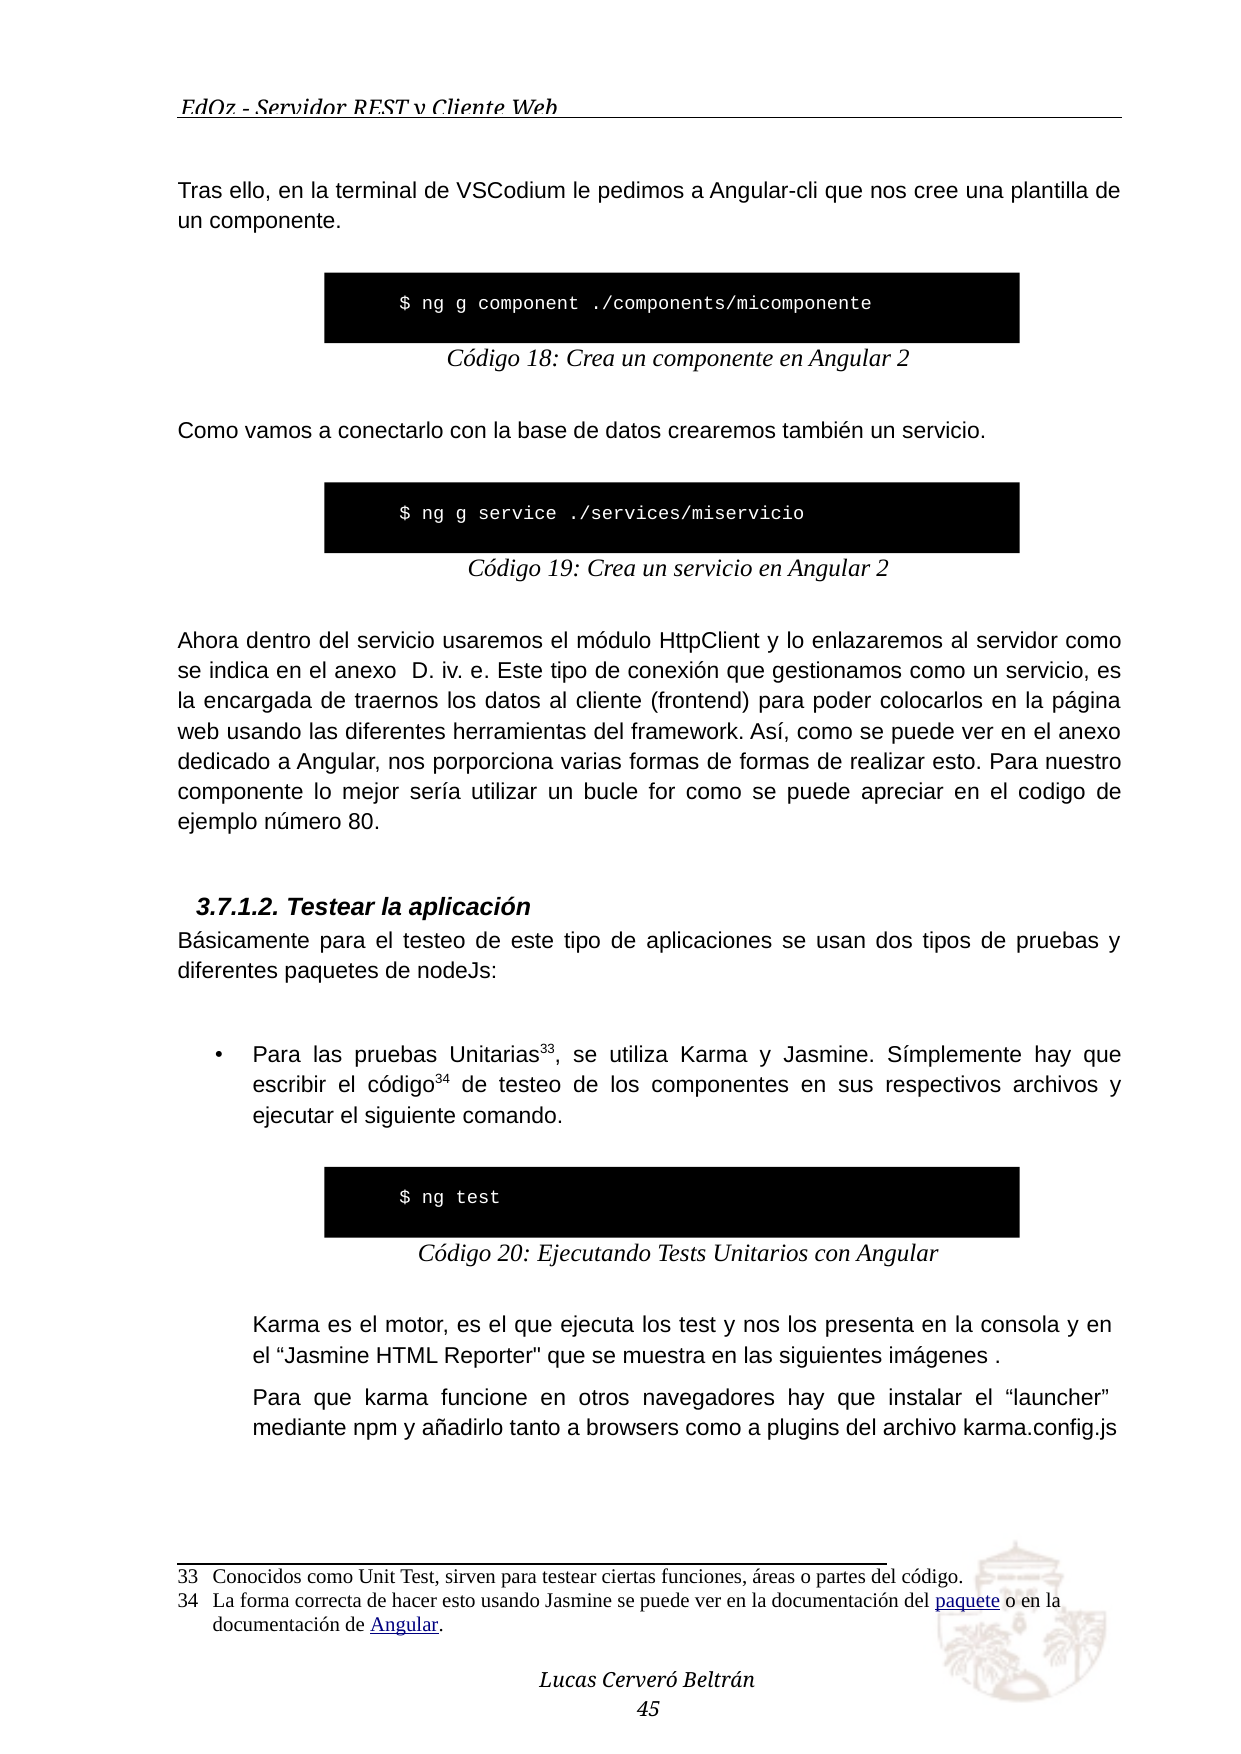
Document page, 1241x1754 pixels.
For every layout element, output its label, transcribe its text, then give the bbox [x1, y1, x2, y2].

list La forma correcta de hacer esto usando Jasmine se puede ver en la documentación del paquete o en la documentación de Angular. [177, 1588, 1122, 1636]
list Testear la aplicación [177, 892, 1122, 921]
text Código 19: Crea un servicio en Angular 2 [324, 481, 1034, 582]
text Karma es el motor, es el que ejecuta los test y nos los presenta en la consola y en el “Jasmine HTML Reporter" que se muestra en las siguientes imágenes . [177, 1311, 1122, 1368]
text Código 20: Ejecutando Tests Unitarios con Angular [324, 1166, 1034, 1266]
text Como vamos a conectarlo con la base de datos crearemos también un servicio. [177, 417, 1122, 443]
text Básicamente para el testeo de este tipo de aplicaciones se usan dos tipos de pruebas y diferentes paquetes de nodeJs: [177, 927, 1122, 983]
text Código 18: Crea un componente en Angular 2 [324, 272, 1034, 372]
list Para las pruebas Unitarias, se utiliza Karma y Jasmine. Símplemente hay que escribir el código de testeo de los componentes en sus respectivos archivos y ejecutar el siguiente comando. [215, 1041, 1122, 1128]
list Conocidos como Unit Test, sirven para testear ciertas funciones, áreas o partes del código. [177, 1564, 1122, 1588]
text Tras ello, en la terminal de VSCodium le pedimos a Angular-cli que nos cree una plantilla de un componente. [177, 177, 1122, 234]
text Para que karma funcione en otros navegadores hay que instalar el “launcher” mediante npm y añadirlo tanto a browsers como a plugins del archivo karma.config.js [177, 1384, 1122, 1440]
text Ahora dentro del servicio usaremos el módulo HttpClient y lo enlazaremos al servidor como se indica en el anexo D.iv.e. Este tipo de conexión que gestionamos como un servicio, es la encargada de traernos los datos al cliente (frontend) para poder colocarlos en la página web usando las diferentes herramientas del framework. Así, como se puede ver en el anexo dedicado a Angular, nos porporciona varias formas de formas de realizar esto. Para nuestro componente lo mejor sería utilizar un bucle for como se puede apreciar en el codigo de ejemplo número 80. [177, 627, 1122, 835]
